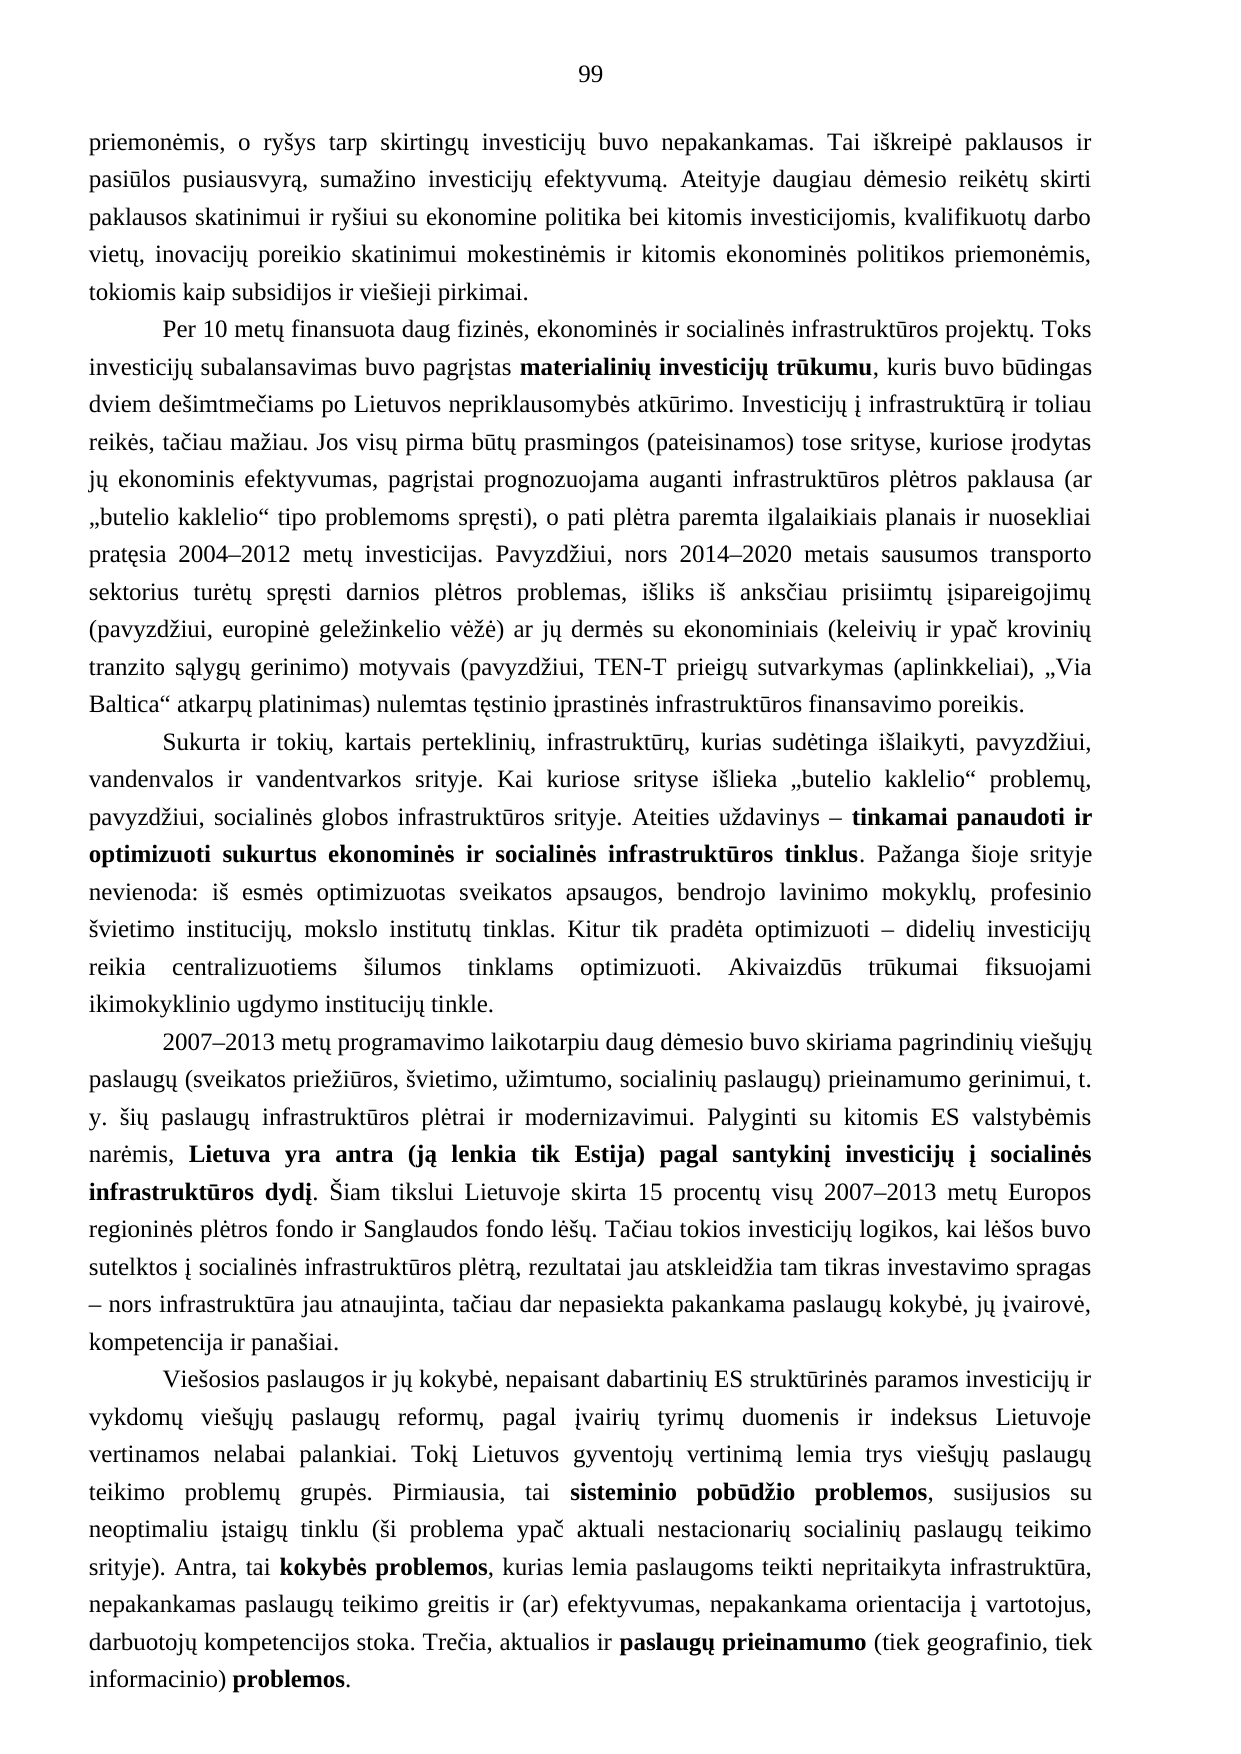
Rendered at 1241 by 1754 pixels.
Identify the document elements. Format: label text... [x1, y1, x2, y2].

text 2007–2013 metų programavimo laikotarpiu daug dėmesio buvo skiriama pagrindinių viešųjų paslaugų (sveikatos priežiūros, švietimo, užimtumo, socialinių paslaugų) prieinamumo gerinimui, t. y. šių paslaugų infrastruktūros plėtrai ir modernizavimui. Palyginti su kitomis ES valstybėmis narėmis, Lietuva yra antra (ją lenkia tik Estija) pagal santykinį investicijų į socialinės infrastruktūros dydį. Šiam tikslui Lietuvoje skirta 15 procentų visų 2007–2013 metų Europos regioninės plėtros fondo ir Sanglaudos fondo lėšų. Tačiau tokios investicijų logikos, kai lėšos buvo sutelktos į socialinės infrastruktūros plėtrą, rezultatai jau atskleidžia tam tikras investavimo spragas – nors infrastruktūra jau atnaujinta, tačiau dar nepasiekta pakankama paslaugų kokybė, jų įvairovė, kompetencija ir panašiai. [89, 1018, 1092, 1356]
text Viešosios paslaugos ir jų kokybė, nepaisant dabartinių ES struktūrinės paramos investicijų ir vykdomų viešųjų paslaugų reformų, pagal įvairių tyrimų duomenis ir indeksus Lietuvoje vertinamos nelabai palankiai. Tokį Lietuvos gyventojų vertinimą lemia trys viešųjų paslaugų teikimo problemų grupės. Pirmiausia, tai sisteminio pobūdžio problemos, susijusios su neoptimaliu įstaigų tinklu (ši problema ypač aktuali nestacionarių socialinių paslaugų teikimo srityje). Antra, tai kokybės problemos, kurias lemia paslaugoms teikti nepritaikyta infrastruktūra, nepakankamas paslaugų teikimo greitis ir (ar) efektyvumas, nepakankama orientacija į vartotojus, darbuotojų kompetencijos stoka. Trečia, aktualios ir paslaugų prieinamumo (tiek geografinio, tiek informacinio) problemos. [89, 1356, 1092, 1693]
text priemonėmis, o ryšys tarp skirtingų investicijų buvo nepakankamas. Tai iškreipė paklausos ir pasiūlos pusiausvyrą, sumažino investicijų efektyvumą. Ateityje daugiau dėmesio reikėtų skirti paklausos skatinimui ir ryšiui su ekonomine politika bei kitomis investicijomis, kvalifikuotų darbo vietų, inovacijų poreikio skatinimui mokestinėmis ir kitomis ekonominės politikos priemonėmis, tokiomis kaip subsidijos ir viešieji pirkimai. [89, 118, 1092, 306]
text Per 10 metų finansuota daug fizinės, ekonominės ir socialinės infrastruktūros projektų. Toks investicijų subalansavimas buvo pagrįstas materialinių investicijų trūkumu, kuris buvo būdingas dviem dešimtmečiams po Lietuvos nepriklausomybės atkūrimo. Investicijų į infrastruktūrą ir toliau reikės, tačiau mažiau. Jos visų pirma būtų prasmingos (pateisinamos) tose srityse, kuriose įrodytas jų ekonominis efektyvumas, pagrįstai prognozuojama auganti infrastruktūros plėtros paklausa (ar „butelio kaklelio“ tipo problemoms spręsti), o pati plėtra paremta ilgalaikiais planais ir nuosekliai pratęsia 2004–2012 metų investicijas. Pavyzdžiui, nors 2014–2020 metais sausumos transporto sektorius turėtų spręsti darnios plėtros problemas, išliks iš anksčiau prisiimtų įsipareigojimų (pavyzdžiui, europinė geležinkelio vėžė) ar jų dermės su ekonominiais (keleivių ir ypač krovinių tranzito sąlygų gerinimo) motyvais (pavyzdžiui, TEN-T prieigų sutvarkymas (aplinkkeliai), „Via Baltica“ atkarpų platinimas) nulemtas tęstinio įprastinės infrastruktūros finansavimo poreikis. [89, 306, 1092, 718]
text Sukurta ir tokių, kartais perteklinių, infrastruktūrų, kurias sudėtinga išlaikyti, pavyzdžiui, vandenvalos ir vandentvarkos srityje. Kai kuriose srityse išlieka „butelio kaklelio“ problemų, pavyzdžiui, socialinės globos infrastruktūros srityje. Ateities uždavinys – tinkamai panaudoti ir optimizuoti sukurtus ekonominės ir socialinės infrastruktūros tinklus. Pažanga šioje srityje nevienoda: iš esmės optimizuotas sveikatos apsaugos, bendrojo lavinimo mokyklų, profesinio švietimo institucijų, mokslo institutų tinklas. Kitur tik pradėta optimizuoti – didelių investicijų reikia centralizuotiems šilumos tinklams optimizuoti. Akivaizdūs trūkumai fiksuojami ikimokyklinio ugdymo institucijų tinkle. [89, 718, 1092, 1018]
